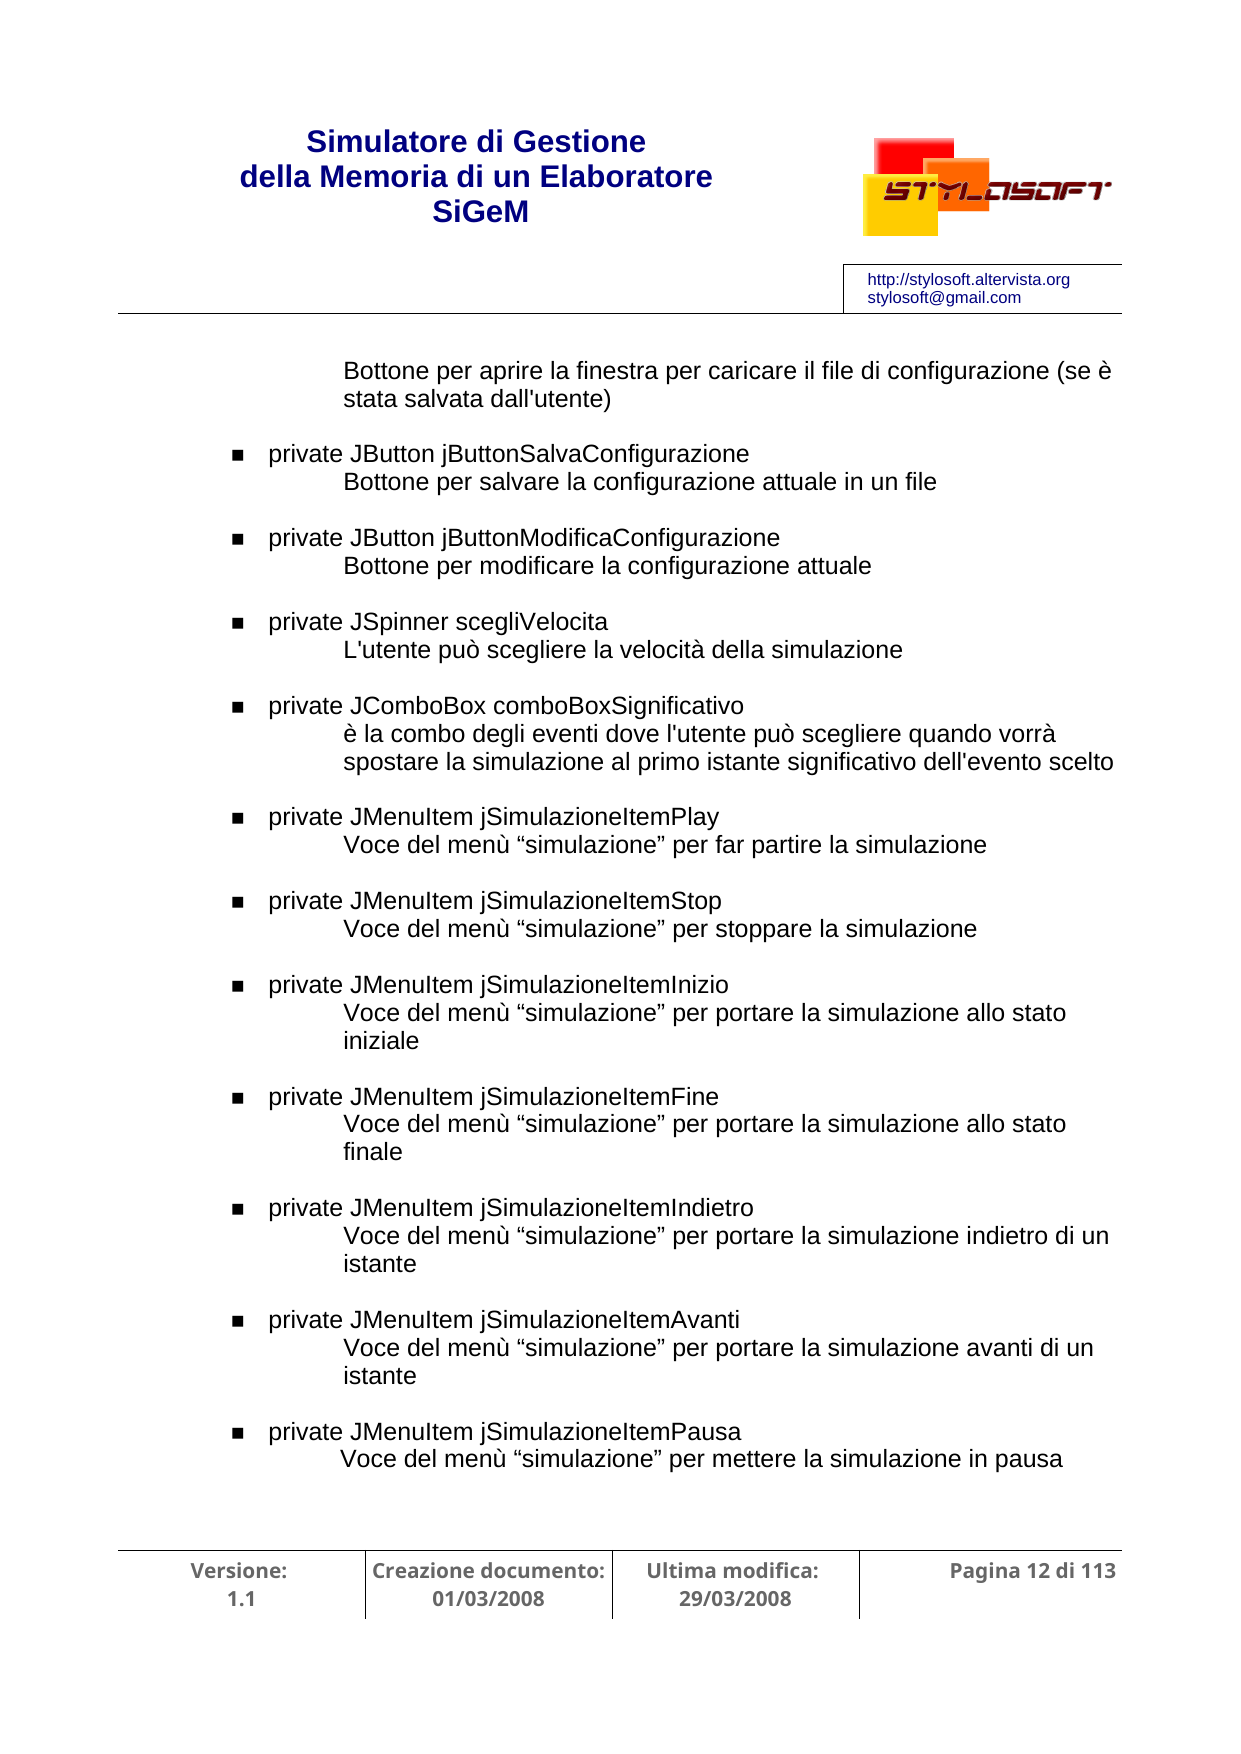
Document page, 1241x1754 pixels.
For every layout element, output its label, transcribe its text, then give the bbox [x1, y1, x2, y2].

list private JMenuItem jSimulazioneItemIndietro [231, 1194, 1122, 1222]
list Voce del menù “simulazione” per portare la simulazione avanti di un istante [306, 1334, 1122, 1389]
list private JButton jButtonModificaConfigurazione [231, 524, 1122, 552]
list L'utente può scegliere la velocità della simulazione [306, 636, 1122, 664]
list Voce del menù “simulazione” per stoppare la simulazione [306, 915, 1122, 943]
list private JMenuItem jSimulazioneItemStop [231, 887, 1122, 915]
list Voce del menù “simulazione” per portare la simulazione indietro di un istante [306, 1222, 1122, 1278]
list private JSpinner scegliVelocita [231, 608, 1122, 636]
list private JMenuItem jSimulazioneItemPausa [231, 1417, 1122, 1445]
list Voce del menù “simulazione” per portare la simulazione allo stato iniziale [306, 999, 1122, 1054]
list Bottone per modificare la configurazione attuale [306, 552, 1122, 580]
list Voce del menù “simulazione” per portare la simulazione allo stato finale [306, 1110, 1122, 1166]
list private JMenuItem jSimulazioneItemFine [231, 1082, 1122, 1110]
list Bottone per aprire la finestra per caricare il file di configurazione (se è stata salvata dall'utente) [306, 357, 1122, 412]
list Voce del menù “simulazione” per far partire la simulazione [306, 831, 1122, 859]
text Voce del menù “simulazione” per mettere la simulazione in pausa [118, 1445, 1122, 1473]
list è la combo degli eventi dove l'utente può scegliere quando vorrà spostare la simulazione al primo istante significativo dell'evento scelto [306, 719, 1122, 775]
list private JMenuItem jSimulazioneItemPlay [231, 803, 1122, 831]
list private JMenuItem jSimulazioneItemInizio [231, 971, 1122, 999]
picture [848, 123, 1117, 247]
list Bottone per salvare la configurazione attuale in un file [306, 468, 1122, 496]
list private JComboBox comboBoxSignificativo [231, 692, 1122, 719]
list private JMenuItem jSimulazioneItemAvanti [231, 1306, 1122, 1334]
list private JButton jButtonSalvaConfigurazione [231, 440, 1122, 468]
